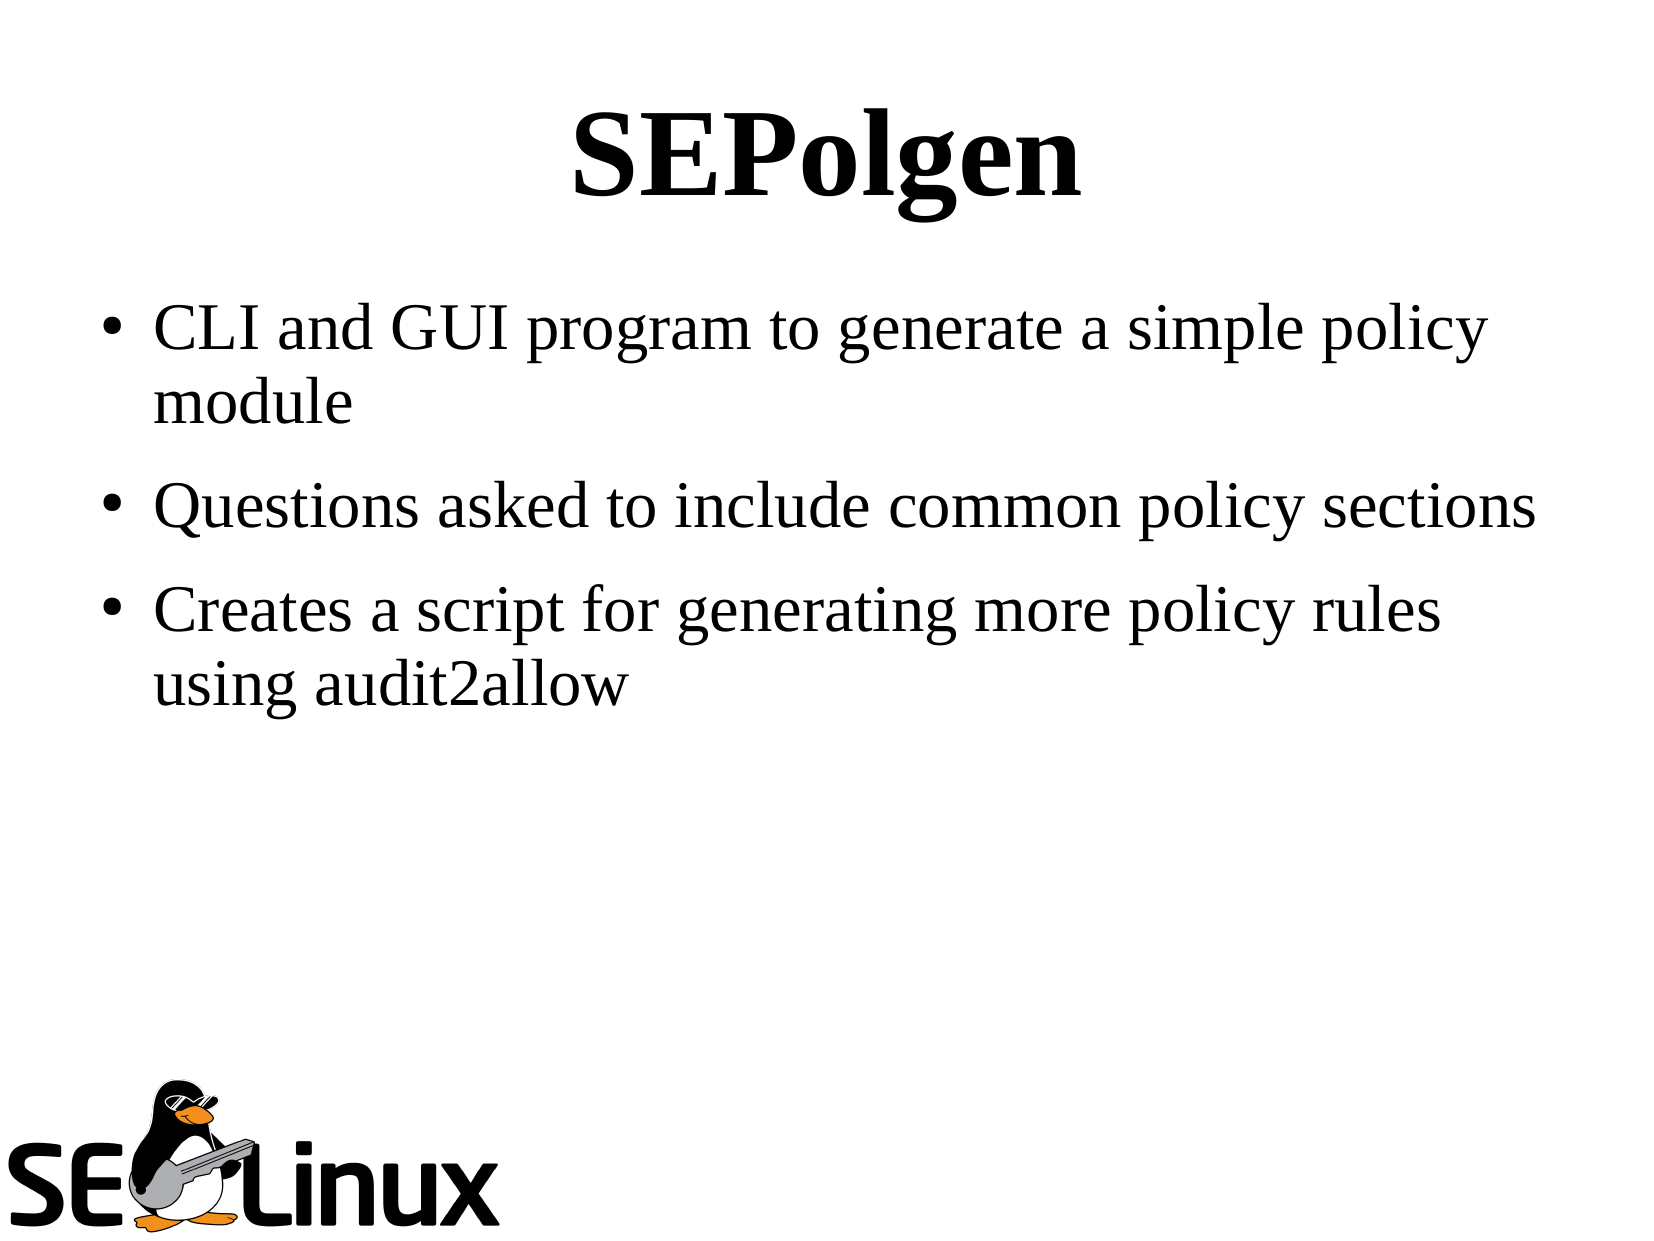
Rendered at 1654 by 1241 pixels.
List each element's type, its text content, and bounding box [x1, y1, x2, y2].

title SEPolgen [82, 49, 1571, 257]
picture [0, 919, 526, 1241]
list CLI and GUI program to generate a simple policy module Questions asked to include common policy sections Creates a script for generating more policy rules using audit2allow [82, 290, 1571, 1010]
